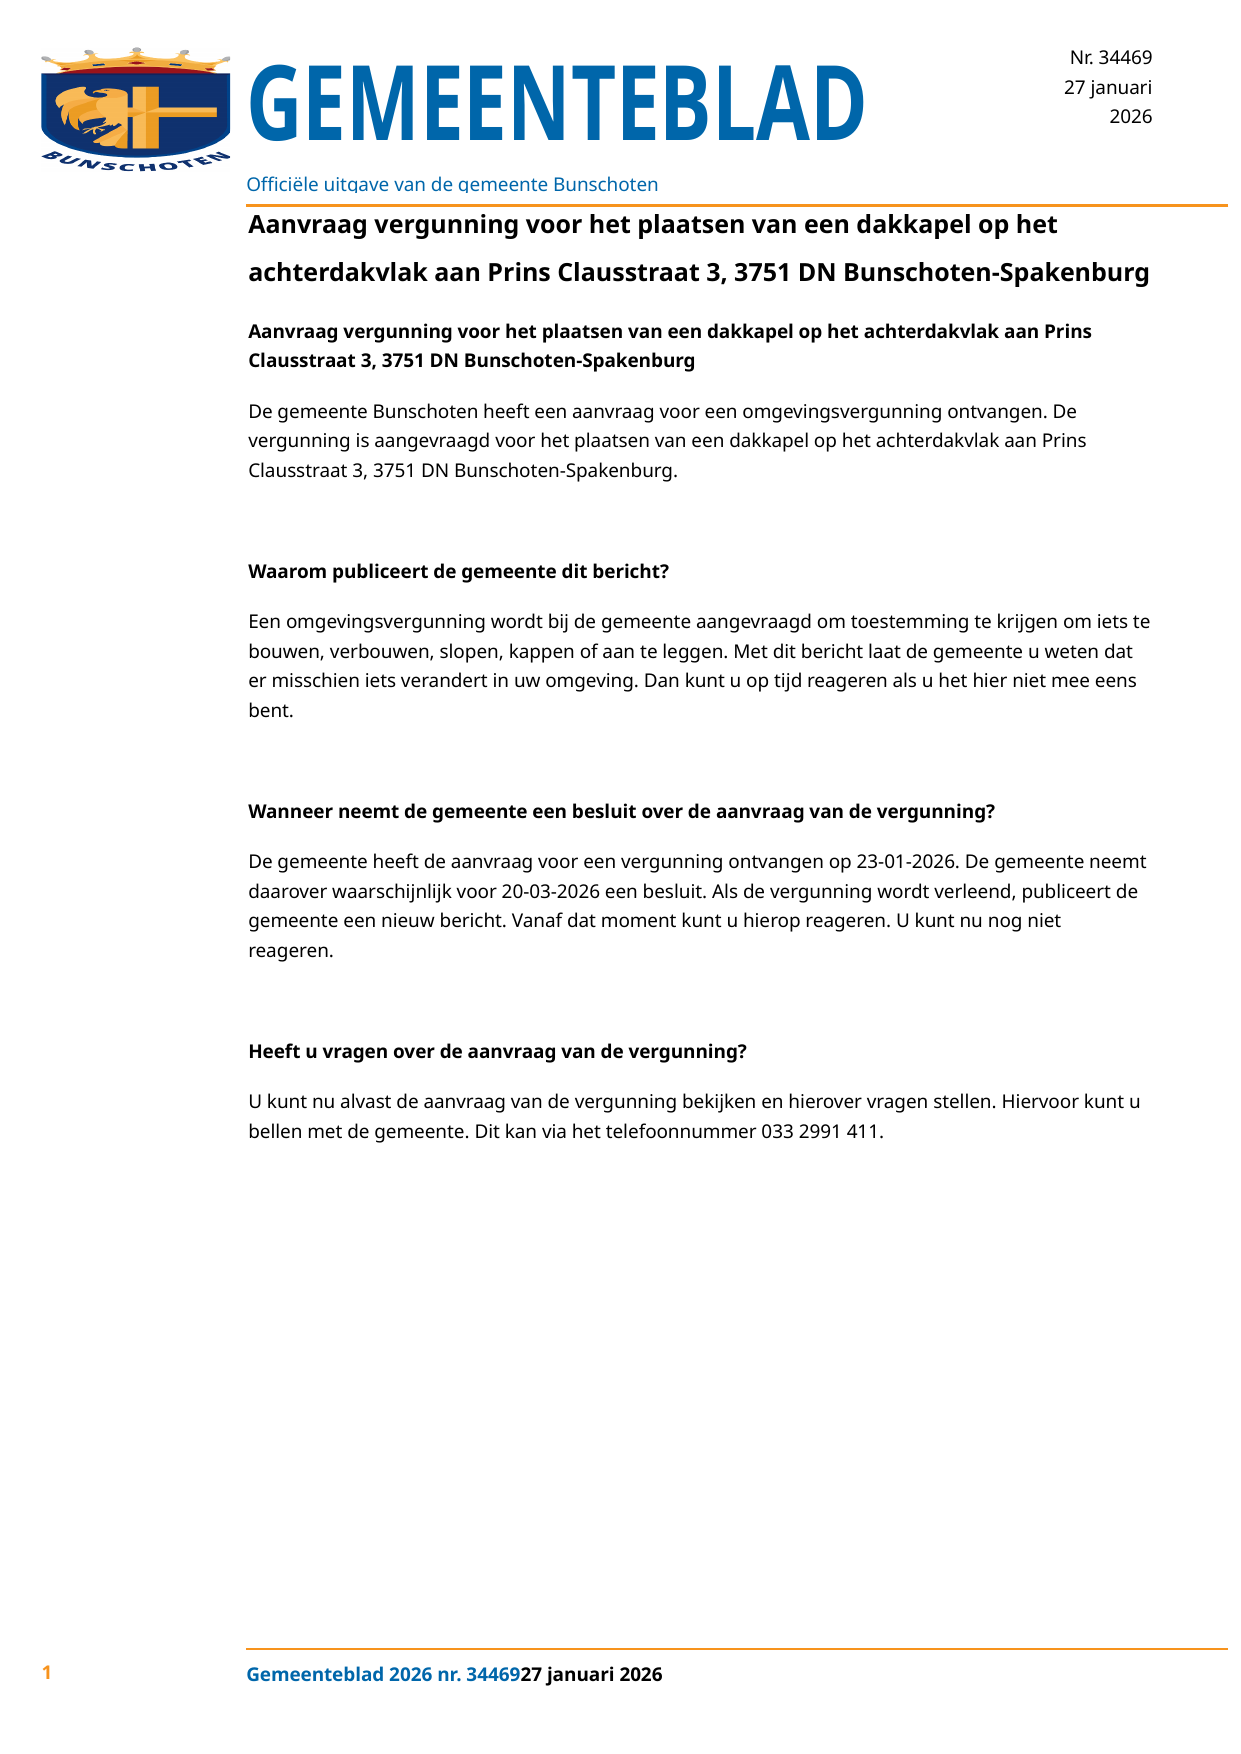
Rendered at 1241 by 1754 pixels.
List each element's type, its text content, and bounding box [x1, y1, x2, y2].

text De gemeente Bunschoten heeft een aanvraag voor een omgevingsvergunning ontvangen. De vergunning is aangevraagd voor het plaatsen van een dakkapel op het achterdakvlak aan Prins Clausstraat 3, 3751 DN Bunschoten-Spakenburg. [248, 398, 1152, 483]
text Heeft u vragen over de aanvraag van de vergunning? [248, 1038, 1152, 1064]
text Een omgevingsvergunning wordt bij de gemeente aangevraagd om toestemming te krijgen om iets te bouwen, verbouwen, slopen, kappen of aan te leggen. Met dit bericht laat de gemeente u weten dat er misschien iets verandert in uw omgeving. Dan kunt u op tijd reageren als u het hier niet mee eens bent. [248, 608, 1152, 723]
text Aanvraag vergunning voor het plaatsen van een dakkapel op het achterdakvlak aan Prins Clausstraat 3, 3751 DN Bunschoten-Spakenburg [248, 318, 1152, 373]
picture [41, 47, 231, 172]
text Wanneer neemt de gemeente een besluit over de aanvraag van de vergunning? [248, 798, 1152, 824]
text Waarom publiceert de gemeente dit bericht? [248, 558, 1152, 584]
text De gemeente heeft de aanvraag voor een vergunning ontvangen op 23-01-2026. De gemeente neemt daarover waarschijnlijk voor 20-03-2026 een besluit. Als de vergunning wordt verleend, publiceert de gemeente een nieuw bericht. Vanaf dat moment kunt u hierop reageren. U kunt nu nog niet reageren. [248, 848, 1152, 963]
text U kunt nu alvast de aanvraag van de vergunning bekijken en hierover vragen stellen. Hiervoor kunt u bellen met de gemeente. Dit kan via het telefoonnummer 033 2991 411. [248, 1088, 1152, 1144]
text Aanvraag vergunning voor het plaatsen van een dakkapel op het achterdakvlak aan Prins Clausstraat 3, 3751 DN Bunschoten-Spakenburg [248, 207, 1152, 288]
